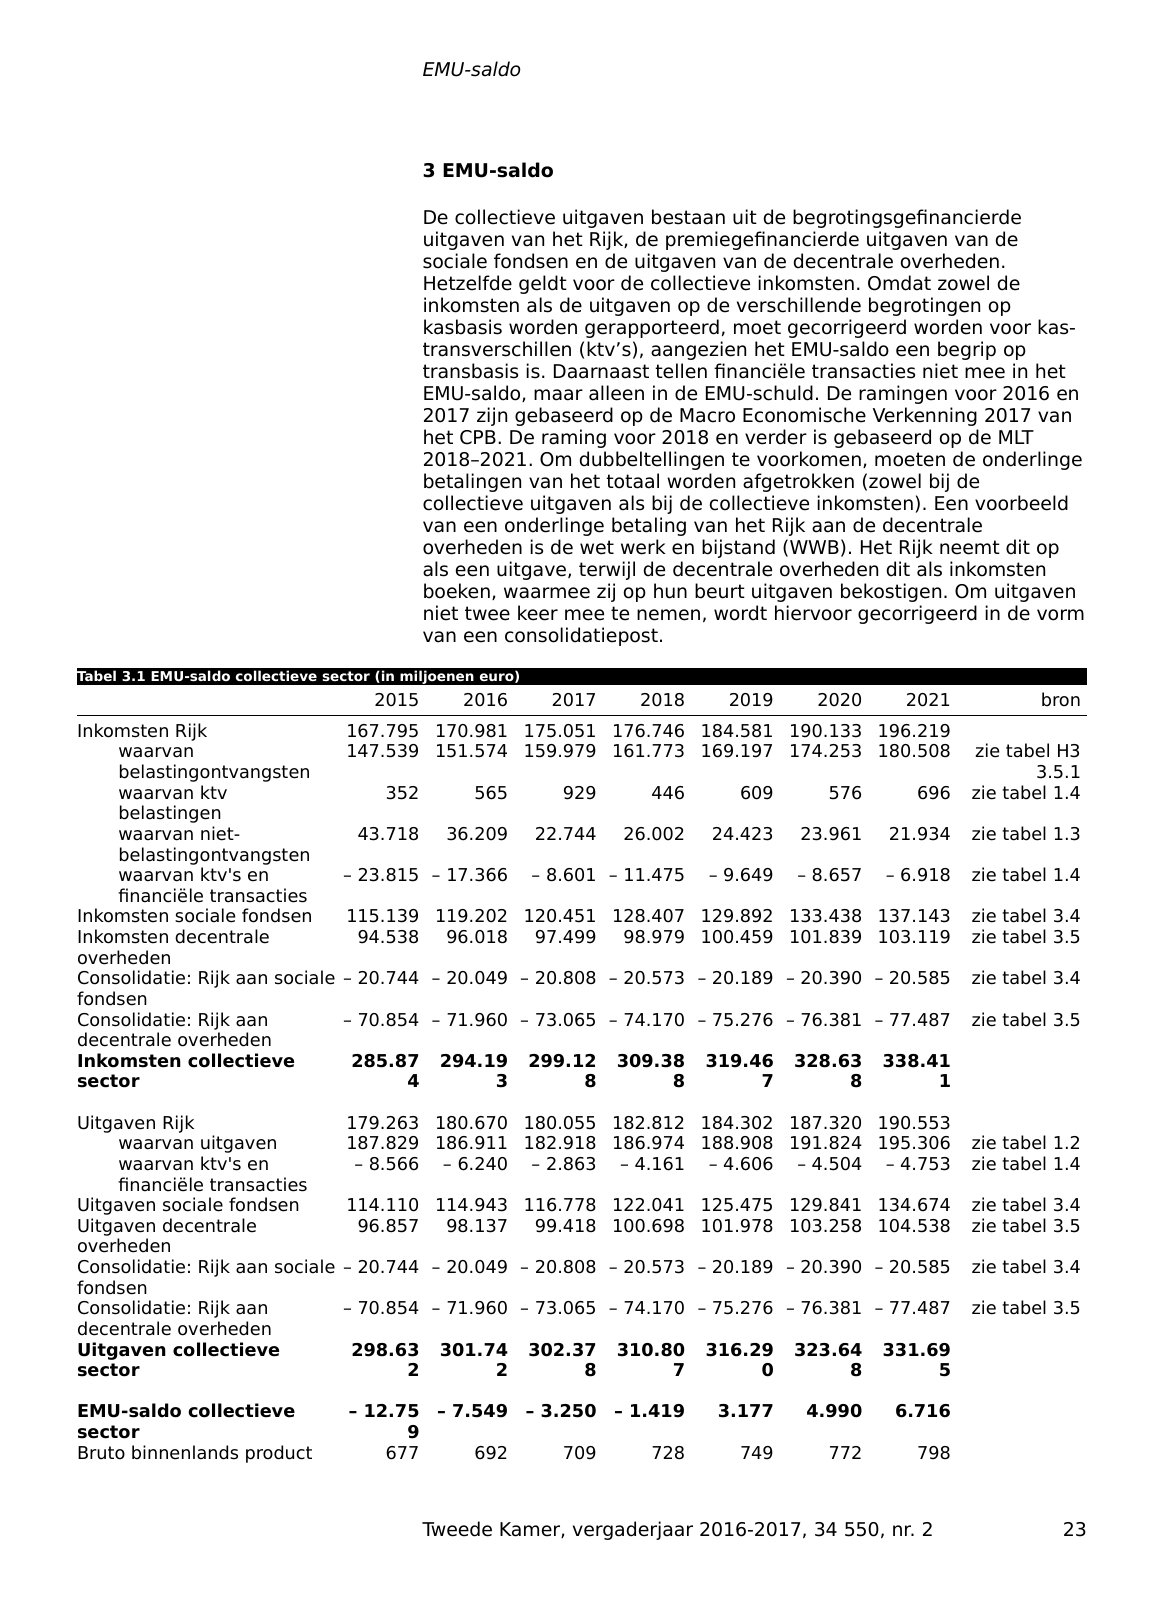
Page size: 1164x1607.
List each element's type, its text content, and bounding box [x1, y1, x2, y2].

table_cell – 11.475 [602, 865, 691, 906]
table_cell [112, 685, 337, 715]
table_cell 99.418 [514, 1216, 602, 1257]
table_cell [77, 1381, 112, 1401]
table_cell zie tabel 1.4 [957, 865, 1087, 906]
table_cell 798 [868, 1443, 957, 1463]
table_cell 101.839 [780, 927, 868, 968]
table_cell [514, 1381, 602, 1401]
table_cell – 9.649 [691, 865, 779, 906]
table_cell – 20.573 [602, 1257, 691, 1298]
table_cell 2017 [514, 685, 602, 715]
table_cell zie tabel 3.5 [957, 1298, 1087, 1339]
table_cell – 20.189 [691, 1257, 779, 1298]
table_cell 128.407 [602, 906, 691, 927]
table_cell – 20.585 [868, 1257, 957, 1298]
table_cell 115.139 [337, 906, 425, 927]
table_cell [77, 741, 112, 783]
table_cell [77, 1154, 112, 1195]
table_cell Uitgaven Rijk [77, 1113, 337, 1133]
table_cell [77, 1092, 112, 1113]
table_cell [868, 1381, 957, 1401]
table_cell 22.744 [514, 824, 602, 865]
table_cell Uitgaven collectieve sector [77, 1340, 337, 1381]
table_cell zie tabel 3.4 [957, 906, 1087, 927]
table_cell 728 [602, 1443, 691, 1463]
table_cell Uitgaven decentrale overheden [77, 1216, 337, 1257]
table_cell 122.041 [602, 1195, 691, 1216]
table_cell – 7.549 [425, 1401, 514, 1443]
table_cell zie tabel 1.4 [957, 1154, 1087, 1195]
table_cell 299.128 [514, 1051, 602, 1092]
table_cell [337, 1092, 425, 1113]
table_cell – 20.744 [337, 968, 425, 1009]
table_cell [602, 1381, 691, 1401]
table_cell – 74.170 [602, 1010, 691, 1051]
table_cell [602, 1092, 691, 1113]
table_cell waarvan ktv's en financiële transacties [112, 865, 337, 906]
table_cell – 70.854 [337, 1010, 425, 1051]
table_cell 196.219 [868, 716, 957, 741]
table_cell 285.874 [337, 1051, 425, 1092]
table_cell Consolidatie: Rijk aan decentrale overheden [77, 1010, 337, 1051]
table_cell [957, 1051, 1087, 1092]
table_cell 103.119 [868, 927, 957, 968]
table_cell 134.674 [868, 1195, 957, 1216]
table_cell 338.411 [868, 1051, 957, 1092]
table_cell 190.133 [780, 716, 868, 741]
table_cell – 20.049 [425, 968, 514, 1009]
table_cell zie tabel 3.4 [957, 1195, 1087, 1216]
table_cell 21.934 [868, 824, 957, 865]
table_cell 188.908 [691, 1133, 779, 1154]
table_cell [957, 1113, 1087, 1133]
table_cell 101.978 [691, 1216, 779, 1257]
table_cell 677 [337, 1443, 425, 1463]
text De collectieve uitgaven bestaan uit de begrotingsgefinancierde uitgaven van het Rijk, de premiegefinancierde uitgaven van de sociale fondsen en de uitgaven van de decentrale overheden. Hetzelfde geldt voor de collectieve inkomsten. Omdat zowel de inkomsten als de uitgaven op de verschillende begrotingen op kasbasis worden gerapporteerd, moet gecorrigeerd worden voor kas-transverschillen (ktv’s), aangezien het EMU-saldo een begrip op transbasis is. Daarnaast tellen financiële transacties niet mee in het EMU-saldo, maar alleen in de EMU-schuld. De ramingen voor 2016 en 2017 zijn gebaseerd op de Macro Economische Verkenning 2017 van het CPB. De raming voor 2018 en verder is gebaseerd op de MLT 2018–2021. Om dubbeltellingen te voorkomen, moeten de onderlinge betalingen van het totaal worden afgetrokken (zowel bij de collectieve uitgaven als bij de collectieve inkomsten). Een voorbeeld van een onderlinge betaling van het Rijk aan de decentrale overheden is de wet werk en bijstand (WWB). Het Rijk neemt dit op als een uitgave, terwijl de decentrale overheden dit als inkomsten boeken, waarmee zij op hun beurt uitgaven bekostigen. Om uitgaven niet twee keer mee te nemen, wordt hiervoor gecorrigeerd in de vorm van een consolidatiepost. [422, 207, 1087, 646]
table_header Tabel 3.1 EMU-saldo collectieve sector (in miljoenen euro) [77, 668, 1087, 684]
table_cell 129.841 [780, 1195, 868, 1216]
table_cell – 76.381 [780, 1298, 868, 1339]
table_cell Consolidatie: Rijk aan decentrale overheden [77, 1298, 337, 1339]
table_cell zie tabel 1.3 [957, 824, 1087, 865]
table_cell 43.718 [337, 824, 425, 865]
table_cell [77, 783, 112, 824]
table_cell – 8.657 [780, 865, 868, 906]
table_cell 328.638 [780, 1051, 868, 1092]
table_cell waarvan ktv's en financiële transacties [112, 1154, 337, 1195]
table_cell 36.209 [425, 824, 514, 865]
table_cell – 20.390 [780, 968, 868, 1009]
table_cell bron [957, 685, 1087, 715]
table_cell waarvan belastingontvangsten [112, 741, 337, 783]
table_cell 125.475 [691, 1195, 779, 1216]
table_cell [425, 1092, 514, 1113]
table_cell 309.388 [602, 1051, 691, 1092]
table_cell Inkomsten Rijk [77, 716, 337, 741]
table_cell – 23.815 [337, 865, 425, 906]
table_cell – 4.606 [691, 1154, 779, 1195]
table_cell – 74.170 [602, 1298, 691, 1339]
table_cell 159.979 [514, 741, 602, 783]
table_cell 2016 [425, 685, 514, 715]
table_cell – 20.390 [780, 1257, 868, 1298]
table_cell 301.742 [425, 1340, 514, 1381]
table_cell 23.961 [780, 824, 868, 865]
table_cell – 71.960 [425, 1010, 514, 1051]
table_cell waarvan uitgaven [112, 1133, 337, 1154]
table_cell 94.538 [337, 927, 425, 968]
table_cell – 20.585 [868, 968, 957, 1009]
table_cell 179.263 [337, 1113, 425, 1133]
table_cell zie tabel 1.2 [957, 1133, 1087, 1154]
table_cell – 12.759 [337, 1401, 425, 1443]
table_cell – 75.276 [691, 1010, 779, 1051]
table_cell 709 [514, 1443, 602, 1463]
table_cell – 73.065 [514, 1010, 602, 1051]
table_cell waarvan niet-belastingontvangsten [112, 824, 337, 865]
table_cell [957, 1401, 1087, 1443]
table_cell 116.778 [514, 1195, 602, 1216]
table_cell 114.110 [337, 1195, 425, 1216]
table_cell zie tabel H3 3.5.1 [957, 741, 1087, 783]
table_cell [77, 1133, 112, 1154]
table_cell – 6.918 [868, 865, 957, 906]
table_cell – 6.240 [425, 1154, 514, 1195]
table_cell 129.892 [691, 906, 779, 927]
table_cell – 17.366 [425, 865, 514, 906]
table_cell – 3.250 [514, 1401, 602, 1443]
table_cell 186.974 [602, 1133, 691, 1154]
table_cell – 20.189 [691, 968, 779, 1009]
table_cell 182.812 [602, 1113, 691, 1133]
table_cell [957, 1443, 1087, 1463]
table_cell zie tabel 1.4 [957, 783, 1087, 824]
table_cell 119.202 [425, 906, 514, 927]
table_cell 749 [691, 1443, 779, 1463]
table_cell 169.197 [691, 741, 779, 783]
table_cell zie tabel 3.5 [957, 1010, 1087, 1051]
table_cell 96.018 [425, 927, 514, 968]
table_cell zie tabel 3.4 [957, 1257, 1087, 1298]
table_cell 3.177 [691, 1401, 779, 1443]
table_cell Bruto binnenlands product [77, 1443, 337, 1463]
table_cell 316.290 [691, 1340, 779, 1381]
table_cell – 76.381 [780, 1010, 868, 1051]
table_cell 167.795 [337, 716, 425, 741]
table_cell 446 [602, 783, 691, 824]
table_cell 191.824 [780, 1133, 868, 1154]
table_cell Consolidatie: Rijk aan sociale fondsen [77, 968, 337, 1009]
table_cell 186.911 [425, 1133, 514, 1154]
table_cell – 71.960 [425, 1298, 514, 1339]
table_cell zie tabel 3.5 [957, 927, 1087, 968]
table_cell [957, 1092, 1087, 1113]
table_cell waarvan ktv belastingen [112, 783, 337, 824]
table_cell 609 [691, 783, 779, 824]
table_cell – 4.753 [868, 1154, 957, 1195]
table_cell [112, 1381, 337, 1401]
table_cell – 8.601 [514, 865, 602, 906]
table_cell Uitgaven sociale fondsen [77, 1195, 337, 1216]
table_cell EMU-saldo collectieve sector [77, 1401, 337, 1443]
table_cell [957, 1340, 1087, 1381]
table_cell zie tabel 3.5 [957, 1216, 1087, 1257]
table_cell [691, 1092, 779, 1113]
table_cell 302.378 [514, 1340, 602, 1381]
table_cell 190.553 [868, 1113, 957, 1133]
table_cell [780, 1092, 868, 1113]
table_cell 929 [514, 783, 602, 824]
table_cell 352 [337, 783, 425, 824]
table_cell – 4.504 [780, 1154, 868, 1195]
table_cell 103.258 [780, 1216, 868, 1257]
table_cell 294.193 [425, 1051, 514, 1092]
table_cell – 73.065 [514, 1298, 602, 1339]
table_cell 2018 [602, 685, 691, 715]
table_cell 100.698 [602, 1216, 691, 1257]
table_cell [77, 824, 112, 865]
table_cell [77, 685, 112, 715]
table_cell 147.539 [337, 741, 425, 783]
table_cell 176.746 [602, 716, 691, 741]
table_cell 298.632 [337, 1340, 425, 1381]
table_cell 195.306 [868, 1133, 957, 1154]
table_cell 310.807 [602, 1340, 691, 1381]
table_cell 2015 [337, 685, 425, 715]
table_cell 104.538 [868, 1216, 957, 1257]
table_cell [868, 1092, 957, 1113]
table_cell Consolidatie: Rijk aan sociale fondsen [77, 1257, 337, 1298]
table_cell 319.467 [691, 1051, 779, 1092]
table_cell 2021 [868, 685, 957, 715]
table_cell [425, 1381, 514, 1401]
table_cell 98.137 [425, 1216, 514, 1257]
table_cell [957, 1381, 1087, 1401]
table_cell 97.499 [514, 927, 602, 968]
table_cell 180.670 [425, 1113, 514, 1133]
table_cell – 70.854 [337, 1298, 425, 1339]
table_cell – 8.566 [337, 1154, 425, 1195]
table_cell [780, 1381, 868, 1401]
table_cell – 77.487 [868, 1298, 957, 1339]
table_cell 24.423 [691, 824, 779, 865]
table_cell 180.508 [868, 741, 957, 783]
table_cell – 1.419 [602, 1401, 691, 1443]
table_cell 6.716 [868, 1401, 957, 1443]
subtitle 3 EMU-saldo [422, 160, 1087, 182]
table_cell 151.574 [425, 741, 514, 783]
table_cell 187.320 [780, 1113, 868, 1133]
table_cell – 77.487 [868, 1010, 957, 1051]
table_cell [514, 1092, 602, 1113]
table_cell 133.438 [780, 906, 868, 927]
table_cell 4.990 [780, 1401, 868, 1443]
table_cell – 20.573 [602, 968, 691, 1009]
table_cell [112, 1092, 337, 1113]
table_cell zie tabel 3.4 [957, 968, 1087, 1009]
table_cell 98.979 [602, 927, 691, 968]
table_cell – 20.049 [425, 1257, 514, 1298]
table_cell 692 [425, 1443, 514, 1463]
table_cell 2019 [691, 685, 779, 715]
table_cell – 4.161 [602, 1154, 691, 1195]
table_cell 772 [780, 1443, 868, 1463]
table_cell – 75.276 [691, 1298, 779, 1339]
table_cell – 2.863 [514, 1154, 602, 1195]
table_cell 182.918 [514, 1133, 602, 1154]
table_cell 2020 [780, 685, 868, 715]
table_cell 96.857 [337, 1216, 425, 1257]
table_cell 696 [868, 783, 957, 824]
table_cell 331.695 [868, 1340, 957, 1381]
table_cell 576 [780, 783, 868, 824]
table_cell 114.943 [425, 1195, 514, 1216]
table_cell 175.051 [514, 716, 602, 741]
table_cell Inkomsten decentrale overheden [77, 927, 337, 968]
table_cell [691, 1381, 779, 1401]
table_cell 120.451 [514, 906, 602, 927]
table_cell 565 [425, 783, 514, 824]
table_cell [957, 716, 1087, 741]
table_cell 137.143 [868, 906, 957, 927]
table_cell 174.253 [780, 741, 868, 783]
table_cell – 20.744 [337, 1257, 425, 1298]
table_cell 170.981 [425, 716, 514, 741]
table_cell [337, 1381, 425, 1401]
table_cell 184.581 [691, 716, 779, 741]
table_cell 323.648 [780, 1340, 868, 1381]
table_cell 187.829 [337, 1133, 425, 1154]
table_cell 184.302 [691, 1113, 779, 1133]
table_cell [77, 865, 112, 906]
table_cell 180.055 [514, 1113, 602, 1133]
table_cell 100.459 [691, 927, 779, 968]
table_cell 161.773 [602, 741, 691, 783]
table_cell Inkomsten collectieve sector [77, 1051, 337, 1092]
table_cell – 20.808 [514, 968, 602, 1009]
table_cell – 20.808 [514, 1257, 602, 1298]
table_cell Inkomsten sociale fondsen [77, 906, 337, 927]
table_cell 26.002 [602, 824, 691, 865]
